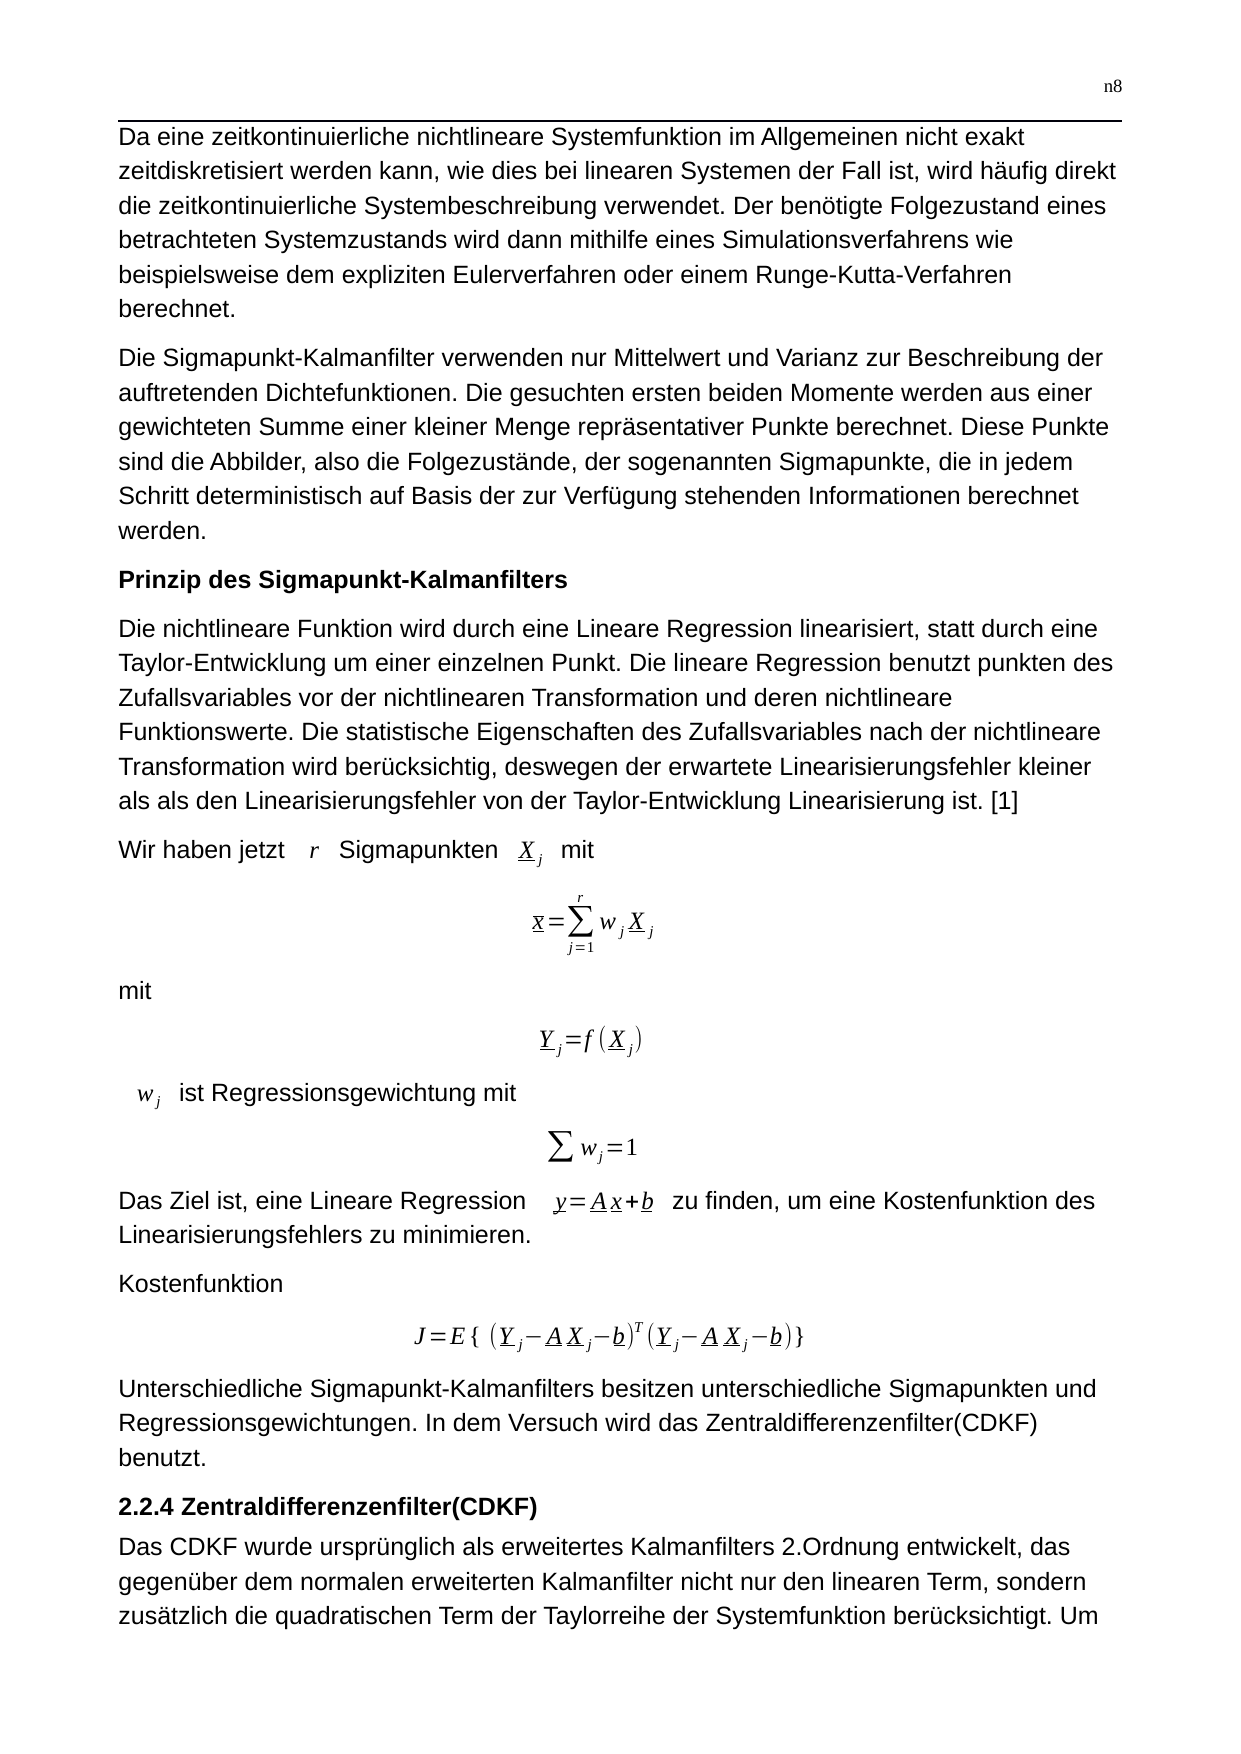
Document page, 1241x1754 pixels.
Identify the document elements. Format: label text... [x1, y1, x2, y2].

text mit [118, 976, 1122, 1004]
text Kostenfunktion [118, 1269, 1122, 1298]
text Da eine zeitkontinuierliche nichtlineare Systemfunktion im Allgemeinen nicht exakt zeitdiskretisiert werden kann, wie dies bei linearen Systemen der Fall ist, wird häufig direkt die zeitkontinuierliche Systembeschreibung verwendet. Der benötigte Folgezustand eines betrachteten Systemzustands wird dann mithilfe eines Simulationsverfahrens wie beispielsweise dem expliziten Eulerverfahren oder einem Runge-Kutta-Verfahren berechnet. [118, 122, 1122, 323]
text Prinzip des Sigmapunkt-Kalmanfilters [118, 565, 1122, 593]
text Die nichtlineare Funktion wird durch eine Lineare Regression linearisiert, statt durch eine Taylor-Entwicklung um einer einzelnen Punkt. Die lineare Regression benutzt punkten des Zufallsvariables vor der nichtlinearen Transformation und deren nichtlineare Funktionswerte. Die statistische Eigenschaften des Zufallsvariables nach der nichtlineare Transformation wird berücksichtig, deswegen der erwartete Linearisierungsfehler kleiner als als den Linearisierungsfehler von der Taylor-Entwicklung Linearisierung ist. [1] [118, 614, 1122, 815]
text Das CDKF wurde ursprünglich als erweitertes Kalmanfilters 2.Ordnung entwickelt, das gegenüber dem normalen erweiterten Kalmanfilter nicht nur den linearen Term, sondern zusätzlich die quadratischen Term der Taylorreihe der Systemfunktion berücksichtigt. Um [118, 1532, 1122, 1630]
text Die Sigmapunkt-Kalmanfilter verwenden nur Mittelwert und Varianz zur Beschreibung der auftretenden Dichtefunktionen. Die gesuchten ersten beiden Momente werden aus einer gewichteten Summe einer kleiner Menge repräsentativer Punkte berechnet. Diese Punkte sind die Abbilder, also die Folgezustände, der sogenannten Sigmapunkte, die in jedem Schritt deterministisch auf Basis der zur Verfügung stehenden Informationen berechnet werden. [118, 343, 1122, 544]
text Unterschiedliche Sigmapunkt-Kalmanfilters besitzen unterschiedliche Sigmapunkten und Regressionsgewichtungen. In dem Versuch wird das Zentraldifferenzenfilter(CDKF) benutzt. [118, 1374, 1122, 1471]
text ist Regressionsgewichtung mit [118, 1078, 1122, 1110]
title 2.2.4 Zentraldifferenzenfilter(CDKF) [118, 1492, 1122, 1520]
text Wir haben jetzt Sigmapunktenmit [118, 835, 1122, 868]
text Das Ziel ist, eine Lineare Regression zu finden, um eine Kostenfunktion des Linearisierungsfehlers zu minimieren. [118, 1186, 1122, 1249]
